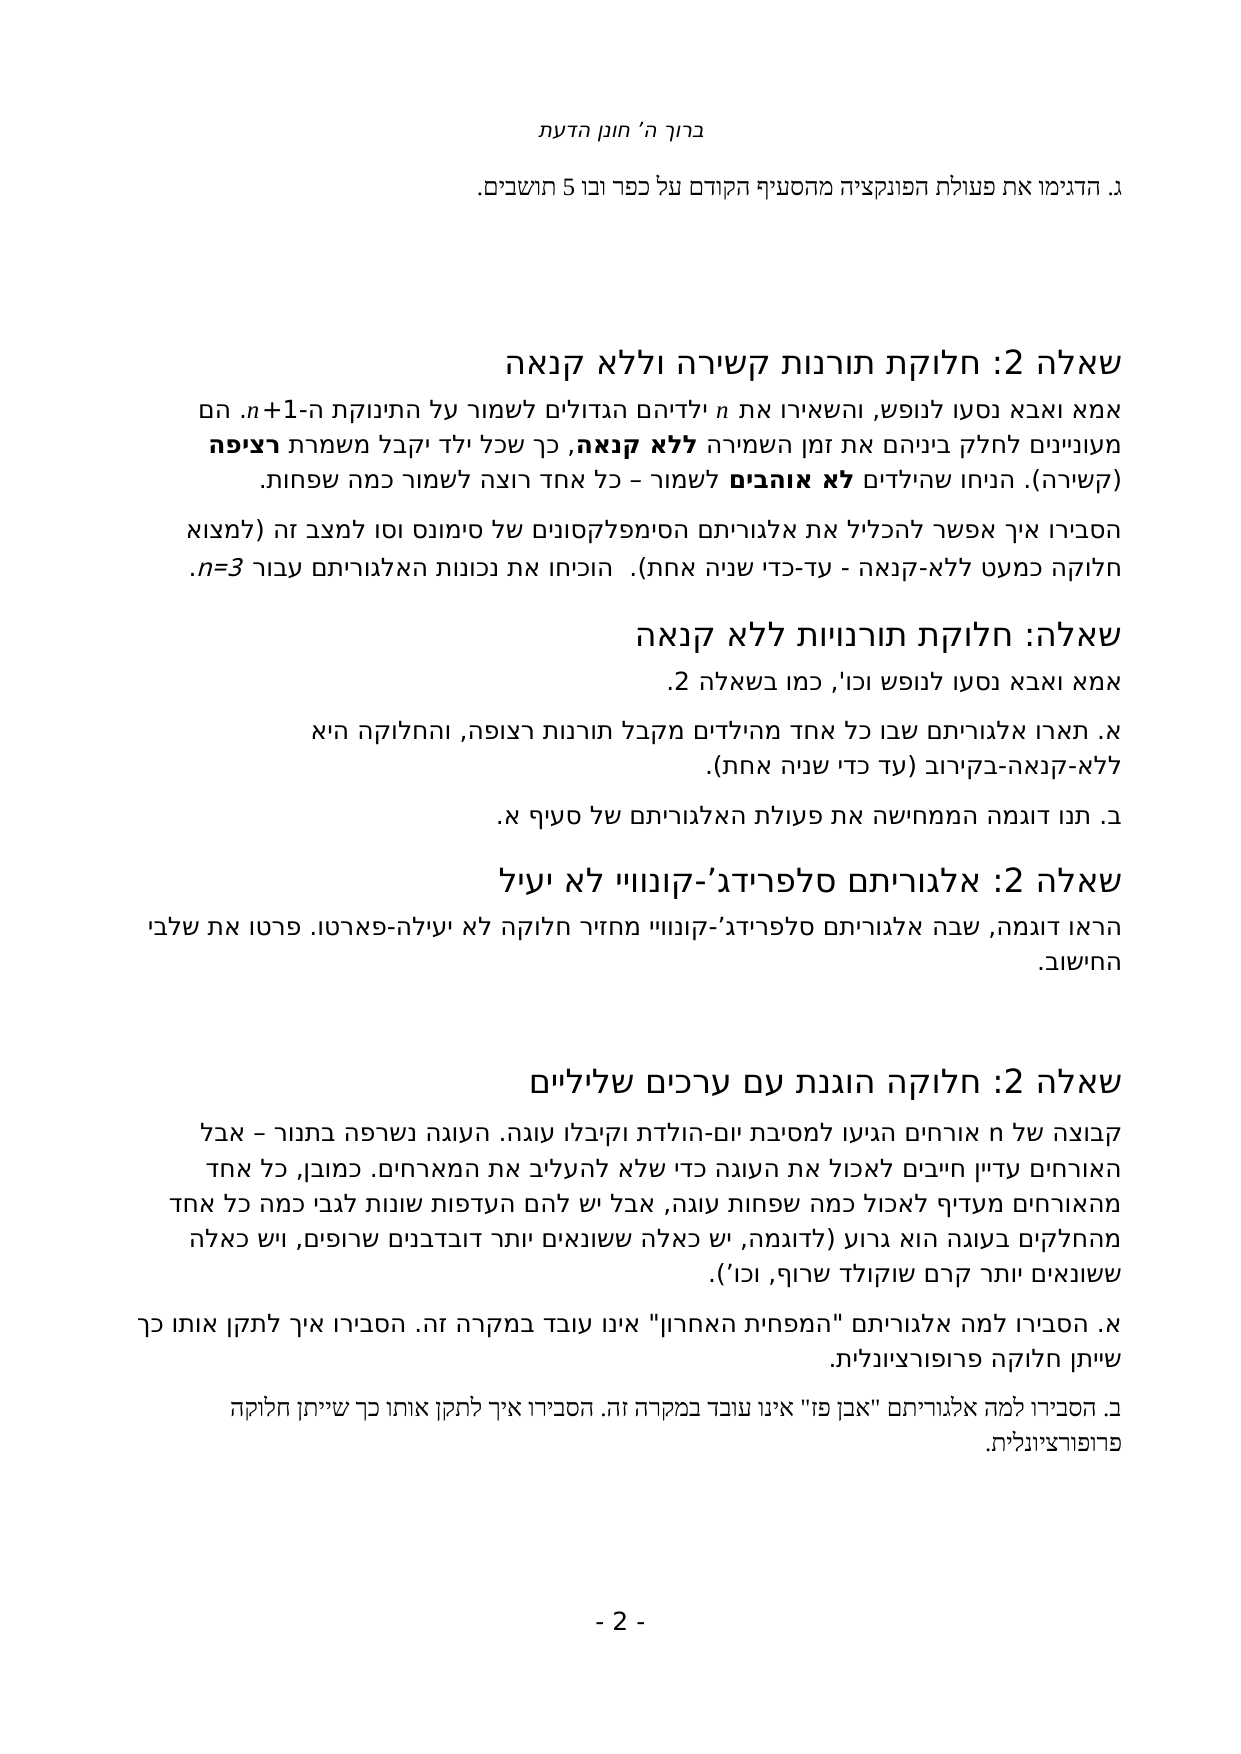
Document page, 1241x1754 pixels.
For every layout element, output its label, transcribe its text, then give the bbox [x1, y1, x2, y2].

subtitle שאלה 2: חלוקה הוגנת עם ערכים שליליים [118, 1063, 1122, 1102]
text הסבירו איך אפשר להכליל את אלגוריתם הסימפלקסונים של סימונס וסו למצב זה (למצוא חלוקה כמעט ללא-קנאה - עד-כדי שניה אחת). הוכיחו את נכונות האלגוריתם עבור n=3. [118, 515, 1122, 584]
subtitle שאלה 2: חלוקת תורנות קשירה וללא קנאה [118, 344, 1122, 383]
subtitle שאלה: חלוקת תורנויות ללא קנאה [118, 616, 1122, 654]
text ב. תנו דוגמה הממחישה את פעולת האלגוריתם של סעיף א. [118, 801, 1122, 830]
text קבוצה של n אורחים הגיעו למסיבת יום-הולדת וקיבלו עוגה. העוגה נשרפה בתנור – אבל האורחים עדיין חייבים לאכול את העוגה כדי שלא להעליב את המארחים. כמובן, כל אחד מהאורחים מעדיף לאכול כמה שפחות עוגה, אבל יש להם העדפות שונות לגבי כמה כל אחד מהחלקים בעוגה הוא גרוע (לדוגמה, יש כאלה ששונאים יותר דובדבנים שרופים, ויש כאלה ששונאים יותר קרם שוקולד שרוף, וכו’). [118, 1114, 1122, 1288]
subtitle שאלה 2: אלגוריתם סלפרידג’-קונוויי לא יעיל [118, 861, 1122, 900]
text א. הסבירו למה אלגוריתם "המפחית האחרון" אינו עובד במקרה זה. הסבירו איך לתקן אותו כך שייתן חלוקה פרופורציונלית. [118, 1309, 1122, 1373]
text ג. הדגימו את פעולת הפונקציה מהסעיף הקודם על כפר ובו 5 תושבים. [118, 172, 1122, 201]
text ב. הסבירו למה אלגוריתם "אבן פז" אינו עובד במקרה זה. הסבירו איך לתקן אותו כך שייתן חלוקה פרופורציונלית. [118, 1393, 1122, 1457]
text א. תארו אלגוריתם שבו כל אחד מהילדים מקבל תורנות רצופה, והחלוקה היא ללא-קנאה-בקירוב (עד כדי שניה אחת). [118, 717, 1122, 781]
text אמא ואבא נסעו לנופש וכו', כמו בשאלה 2. [118, 667, 1122, 696]
text הראו דוגמה, שבה אלגוריתם סלפרידג’-קונוויי מחזיר חלוקה לא יעילה-פארטו. פרטו את שלבי החישוב. [118, 912, 1122, 977]
text אמא ואבא נסעו לנופש, והשאירו את n ילדיהם הגדולים לשמור על התינוקת ה-1+n. הם מעוניינים לחלק ביניהם את זמן השמירה ללא קנאה, כך שכל ילד יקבל משמרת רציפה (קשירה). הניחו שהילדים לא אוהבים לשמור – כל אחד רוצה לשמור כמה שפחות. [118, 395, 1122, 494]
